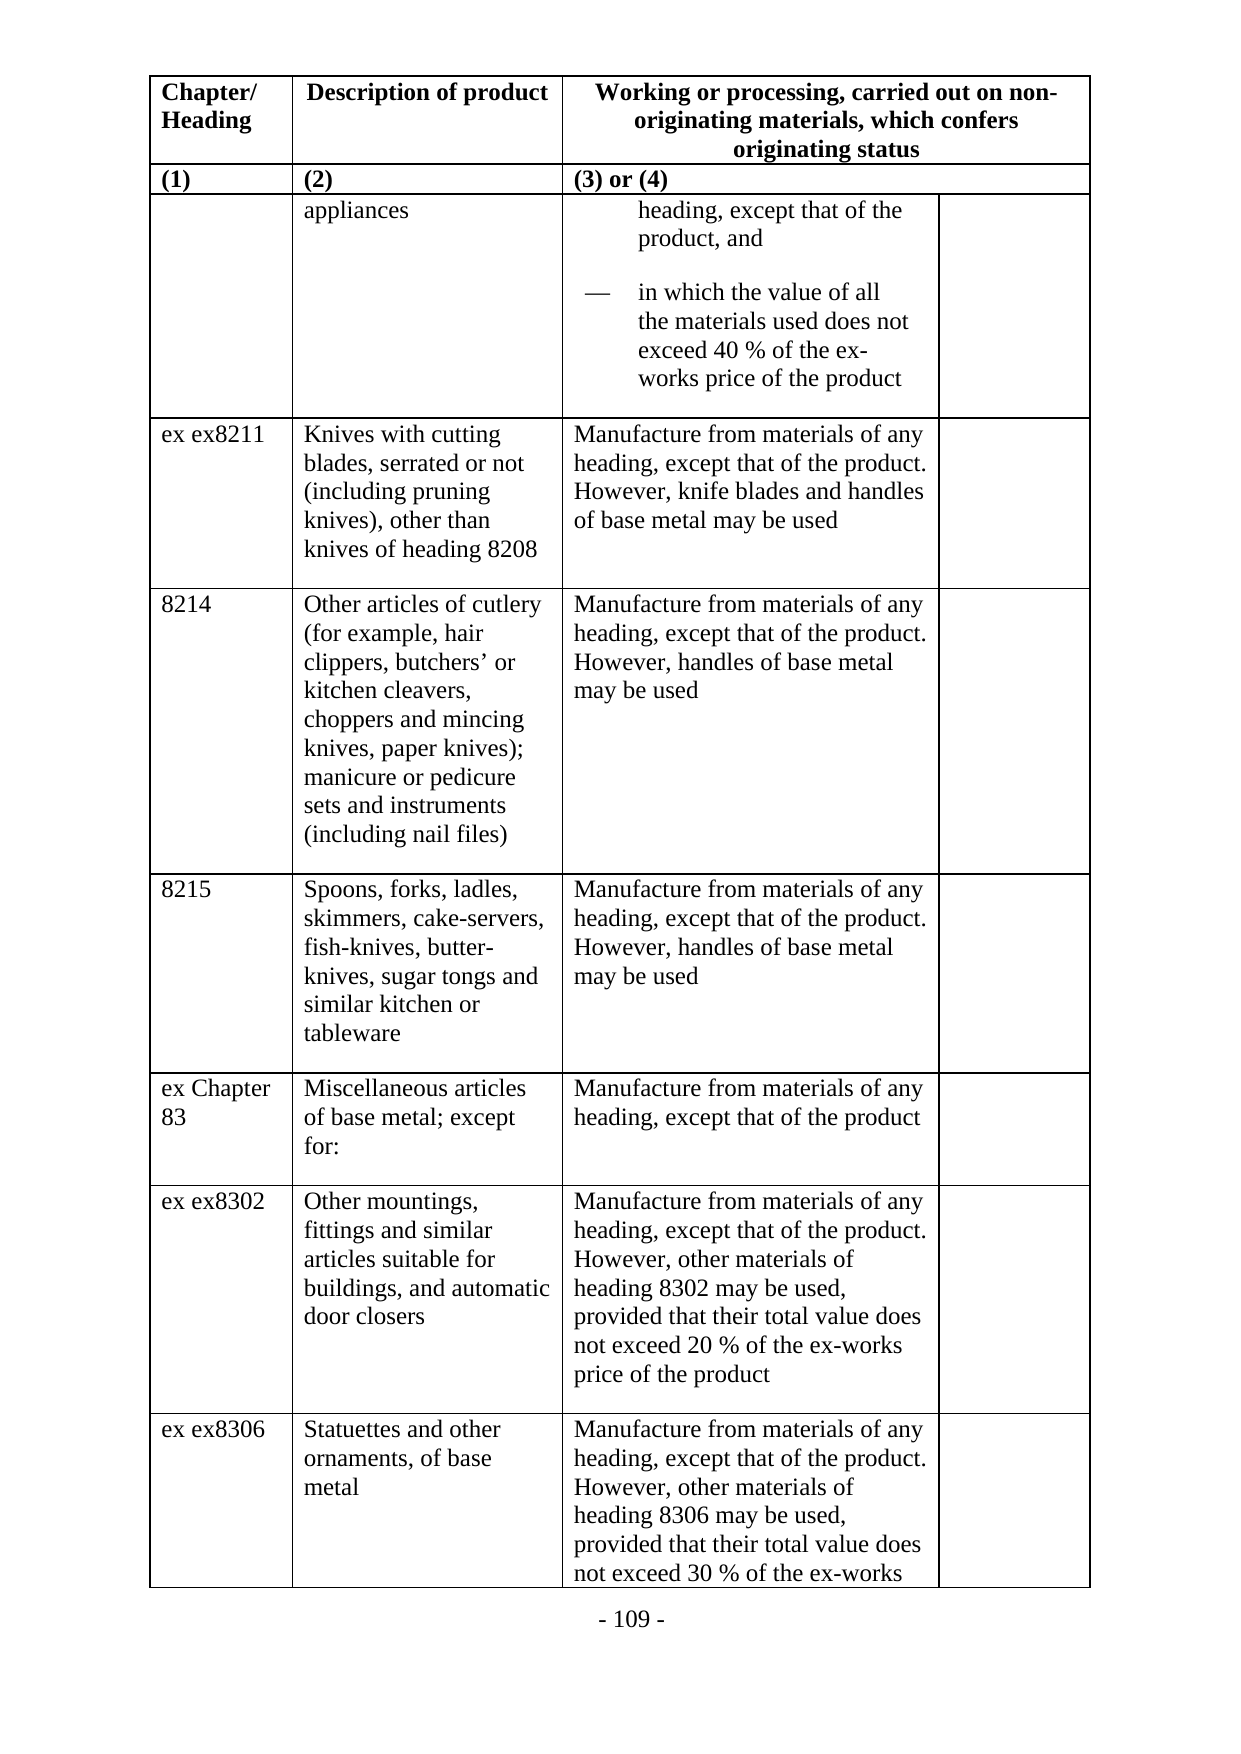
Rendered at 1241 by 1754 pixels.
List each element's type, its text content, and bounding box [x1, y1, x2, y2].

table_cell Knives with cutting blades, serrated or not (including pruning knives), other than knives of heading 8208 [293, 419, 562, 588]
table_cell ex ex8302 [151, 1186, 292, 1413]
table_header [574, 195, 627, 277]
table_cell [940, 195, 1089, 417]
table_cell [940, 875, 1089, 1072]
table_cell (1) [151, 165, 292, 193]
table_cell Other articles of cutlery (for example, hair clippers, butchers’ or kitchen cleavers, choppers and mincing knives, paper knives); manicure or pedicure sets and instruments (including nail files) [293, 589, 562, 873]
table_cell Manufacture from materials of any heading, except that of the product. However, other materials of heading 8302 may be used, provided that their total value does not exceed 20 % of the ex-works price of the product [563, 1186, 938, 1413]
table_cell [940, 1074, 1089, 1185]
table_cell Manufacture from materials of any heading, except that of the product [563, 1074, 938, 1185]
table_cell (3) or (4) [563, 165, 1089, 193]
table_header Description of product [293, 77, 562, 163]
table_cell [940, 1186, 1089, 1413]
table_cell Manufacture from materials of any heading, except that of the product. However, knife blades and handles of base metal may be used [563, 419, 938, 588]
table_header Working or processing, carried out on non-originating materials, which confers originating status [563, 77, 1089, 163]
table_cell Other mountings, fittings and similar articles suitable for buildings, and automatic door closers [293, 1186, 562, 1413]
table_cell — [574, 277, 627, 417]
table_cell [940, 589, 1089, 873]
table_cell [563, 195, 574, 417]
table_cell 8215 [151, 875, 292, 1072]
table_cell Spoons, forks, ladles, skimmers, cake-servers, fish-knives, butter-knives, sugar tongs and similar kitchen or tableware [293, 875, 562, 1072]
table_cell Statuettes and other ornaments, of base metal [293, 1414, 562, 1587]
table_cell ex ex8211 [151, 419, 292, 588]
table_cell [928, 195, 938, 417]
table_cell Miscellaneous articles of base metal; except for: [293, 1074, 562, 1185]
table_header Chapter/ Heading [151, 77, 292, 163]
table_cell Manufacture from materials of any heading, except that of the product. However, other materials of heading 8306 may be used, provided that their total value does not exceed 30 % of the ex-works [563, 1414, 938, 1587]
table_cell Manufacture from materials of any heading, except that of the product. However, handles of base metal may be used [563, 875, 938, 1072]
table_cell (2) [293, 165, 562, 193]
table_header heading, except that of the product, and [627, 195, 928, 277]
table_cell Manufacture from materials of any heading, except that of the product. However, handles of base metal may be used [563, 589, 938, 873]
table_cell [940, 1414, 1089, 1587]
table_cell [940, 419, 1089, 588]
table_cell appliances [293, 195, 562, 417]
table_cell [151, 195, 292, 417]
table_cell ex Chapter 83 [151, 1074, 292, 1185]
table_cell ex ex8306 [151, 1414, 292, 1587]
table_cell 8214 [151, 589, 292, 873]
table_cell in which the value of all the materials used does not exceed 40 % of the ex-works price of the product [627, 277, 928, 417]
